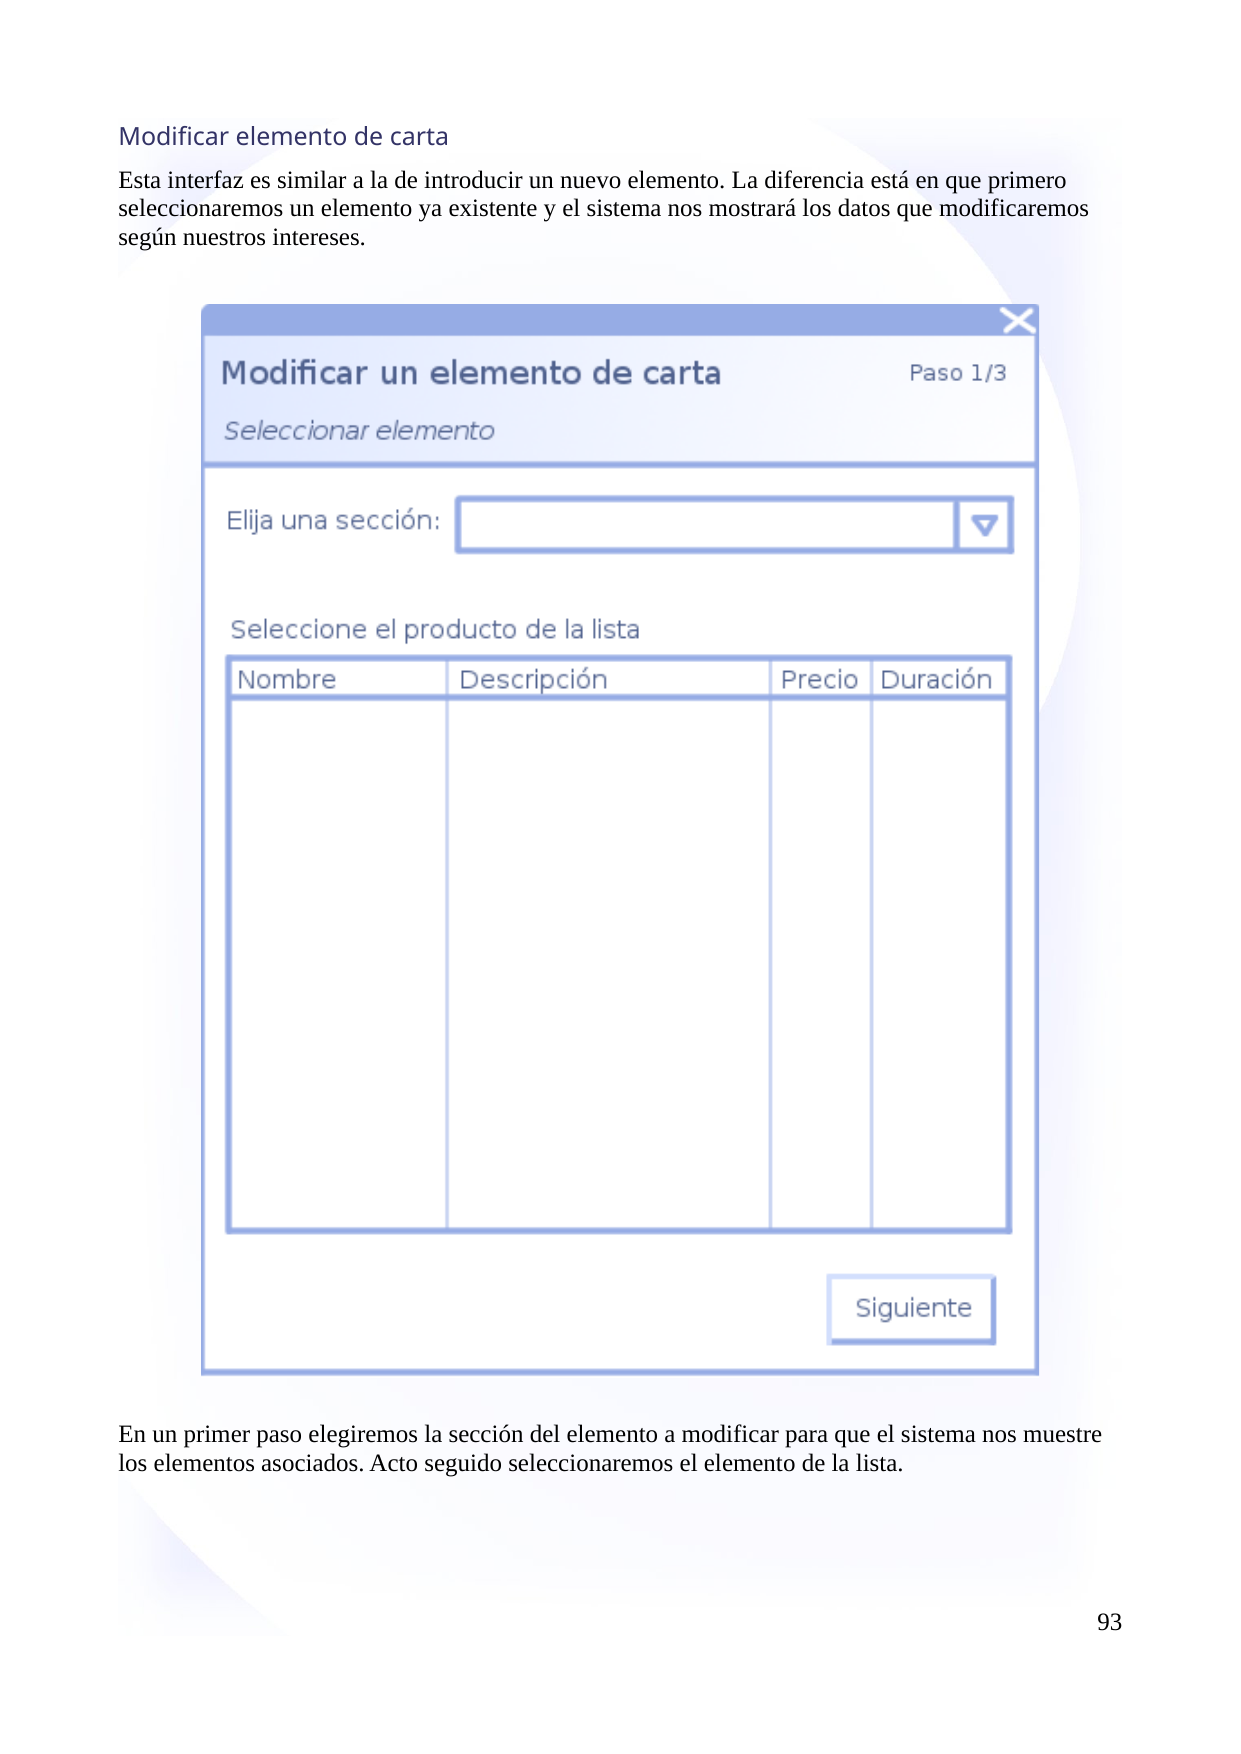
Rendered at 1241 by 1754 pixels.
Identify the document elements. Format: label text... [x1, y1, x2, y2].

text En un primer paso elegiremos la sección del elemento a modificar para que el sistema nos muestre los elementos asociados. Acto seguido seleccionaremos el elemento de la lista. [118, 1419, 1122, 1477]
subtitle Modificar elemento de carta [118, 118, 1122, 152]
picture [118, 152, 1122, 165]
text Esta interfaz es similar a la de introducir un nuevo elemento. La diferencia está en que primero seleccionaremos un elemento ya existente y el sistema nos mostrará los datos que modificaremos según nuestros intereses. [118, 165, 1122, 251]
picture [118, 1477, 1122, 1636]
picture [118, 251, 1122, 1419]
